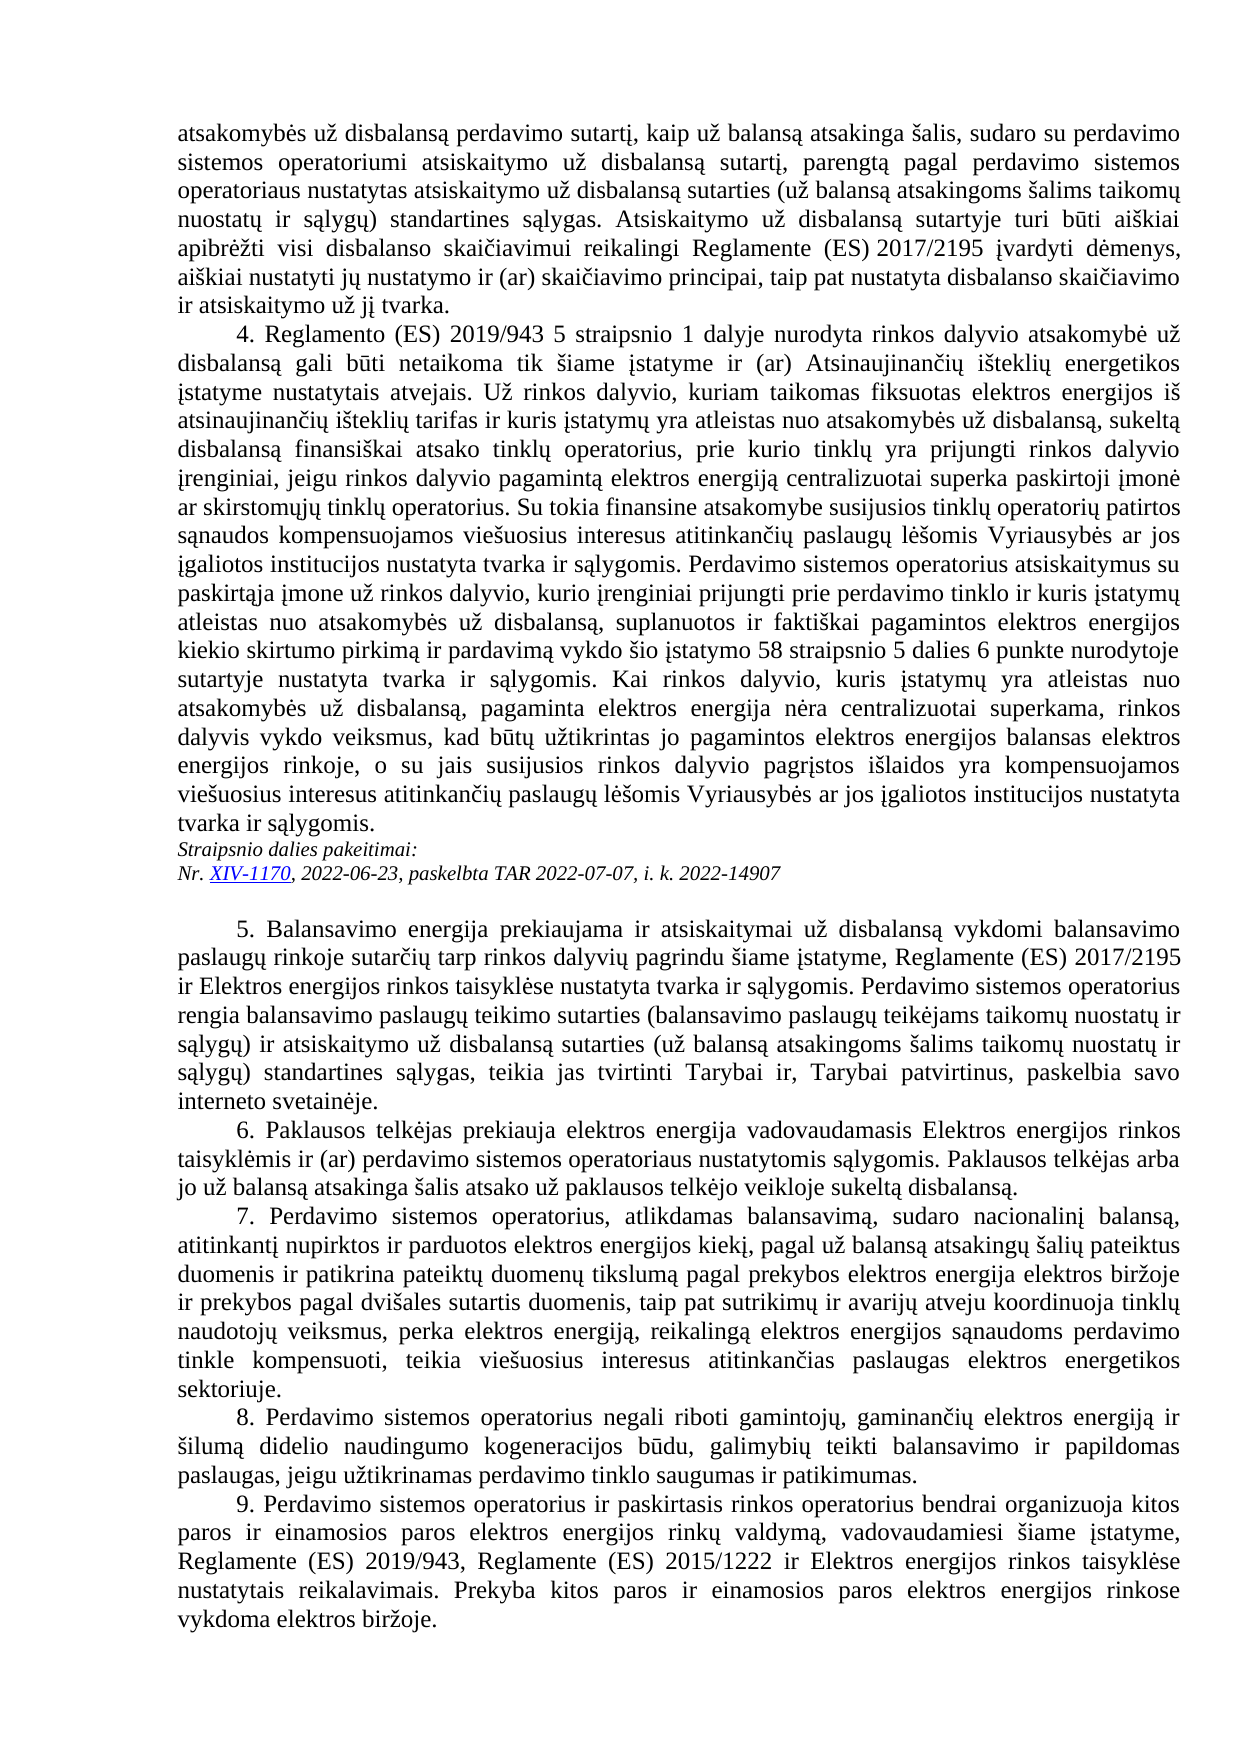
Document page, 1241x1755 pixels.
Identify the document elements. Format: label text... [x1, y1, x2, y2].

text 9. Perdavimo sistemos operatorius ir paskirtasis rinkos operatorius bendrai organizuoja kitos paros ir einamosios paros elektros energijos rinkų valdymą, vadovaudamiesi šiame įstatyme, Reglamente (ES) 2019/943, Reglamente (ES) 2015/1222 ir Elektros energijos rinkos taisyklėse nustatytais reikalavimais. Prekyba kitos paros ir einamosios paros elektros energijos rinkose vykdoma elektros biržoje. [177, 1489, 1181, 1632]
text 8. Perdavimo sistemos operatorius negali riboti gamintojų, gaminančių elektros energiją ir šilumą didelio naudingumo kogeneracijos būdu, galimybių teikti balansavimo ir papildomas paslaugas, jeigu užtikrinamas perdavimo tinklo saugumas ir patikimumas. [177, 1402, 1181, 1489]
text Nr. XIV-1170, 2022-06-23, paskelbta TAR 2022-07-07, i. k. 2022-14907 [177, 861, 1181, 885]
text atsakomybės už disbalansą perdavimo sutartį, kaip už balansą atsakinga šalis, sudaro su perdavimo sistemos operatoriumi atsiskaitymo už disbalansą sutartį, parengtą pagal perdavimo sistemos operatoriaus nustatytas atsiskaitymo už disbalansą sutarties (už balansą atsakingoms šalims taikomų nuostatų ir sąlygų) standartines sąlygas. Atsiskaitymo už disbalansą sutartyje turi būti aiškiai apibrėžti visi disbalanso skaičiavimui reikalingi Reglamente (ES) 2017/2195 įvardyti dėmenys, aiškiai nustatyti jų nustatymo ir (ar) skaičiavimo principai, taip pat nustatyta disbalanso skaičiavimo ir atsiskaitymo už jį tvarka. [177, 118, 1181, 319]
text 7. Perdavimo sistemos operatorius, atlikdamas balansavimą, sudaro nacionalinį balansą, atitinkantį nupirktos ir parduotos elektros energijos kiekį, pagal už balansą atsakingų šalių pateiktus duomenis ir patikrina pateiktų duomenų tikslumą pagal prekybos elektros energija elektros biržoje ir prekybos pagal dvišales sutartis duomenis, taip pat sutrikimų ir avarijų atveju koordinuoja tinklų naudotojų veiksmus, perka elektros energiją, reikalingą elektros energijos sąnaudoms perdavimo tinkle kompensuoti, teikia viešuosius interesus atitinkančias paslaugas elektros energetikos sektoriuje. [177, 1201, 1181, 1402]
text 5. Balansavimo energija prekiaujama ir atsiskaitymai už disbalansą vykdomi balansavimo paslaugų rinkoje sutarčių tarp rinkos dalyvių pagrindu šiame įstatyme, Reglamente (ES) 2017/2195 ir Elektros energijos rinkos taisyklėse nustatyta tvarka ir sąlygomis. Perdavimo sistemos operatorius rengia balansavimo paslaugų teikimo sutarties (balansavimo paslaugų teikėjams taikomų nuostatų ir sąlygų) ir atsiskaitymo už disbalansą sutarties (už balansą atsakingoms šalims taikomų nuostatų ir sąlygų) standartines sąlygas, teikia jas tvirtinti Tarybai ir, Tarybai patvirtinus, paskelbia savo interneto svetainėje. [177, 914, 1181, 1115]
text 4. Reglamento (ES) 2019/943 5 straipsnio 1 dalyje nurodyta rinkos dalyvio atsakomybė už disbalansą gali būti netaikoma tik šiame įstatyme ir (ar) Atsinaujinančių išteklių energetikos įstatyme nustatytais atvejais. Už rinkos dalyvio, kuriam taikomas fiksuotas elektros energijos iš atsinaujinančių išteklių tarifas ir kuris įstatymų yra atleistas nuo atsakomybės už disbalansą, sukeltą disbalansą finansiškai atsako tinklų operatorius, prie kurio tinklų yra prijungti rinkos dalyvio įrenginiai, jeigu rinkos dalyvio pagamintą elektros energiją centralizuotai superka paskirtoji įmonė ar skirstomųjų tinklų operatorius. Su tokia finansine atsakomybe susijusios tinklų operatorių patirtos sąnaudos kompensuojamos viešuosius interesus atitinkančių paslaugų lėšomis Vyriausybės ar jos įgaliotos institucijos nustatyta tvarka ir sąlygomis. Perdavimo sistemos operatorius atsiskaitymus su paskirtąja įmone už rinkos dalyvio, kurio įrenginiai prijungti prie perdavimo tinklo ir kuris įstatymų atleistas nuo atsakomybės už disbalansą, suplanuotos ir faktiškai pagamintos elektros energijos kiekio skirtumo pirkimą ir pardavimą vykdo šio įstatymo 58 straipsnio 5 dalies 6 punkte nurodytoje sutartyje nustatyta tvarka ir sąlygomis. Kai rinkos dalyvio, kuris įstatymų yra atleistas nuo atsakomybės už disbalansą, pagaminta elektros energija nėra centralizuotai superkama, rinkos dalyvis vykdo veiksmus, kad būtų užtikrintas jo pagamintos elektros energijos balansas elektros energijos rinkoje, o su jais susijusios rinkos dalyvio pagrįstos išlaidos yra kompensuojamos viešuosius interesus atitinkančių paslaugų lėšomis Vyriausybės ar jos įgaliotos institucijos nustatyta tvarka ir sąlygomis. [177, 319, 1181, 837]
text 6. Paklausos telkėjas prekiauja elektros energija vadovaudamasis Elektros energijos rinkos taisyklėmis ir (ar) perdavimo sistemos operatoriaus nustatytomis sąlygomis. Paklausos telkėjas arba jo už balansą atsakinga šalis atsako už paklausos telkėjo veikloje sukeltą disbalansą. [177, 1115, 1181, 1201]
text Straipsnio dalies pakeitimai: [177, 837, 1181, 861]
